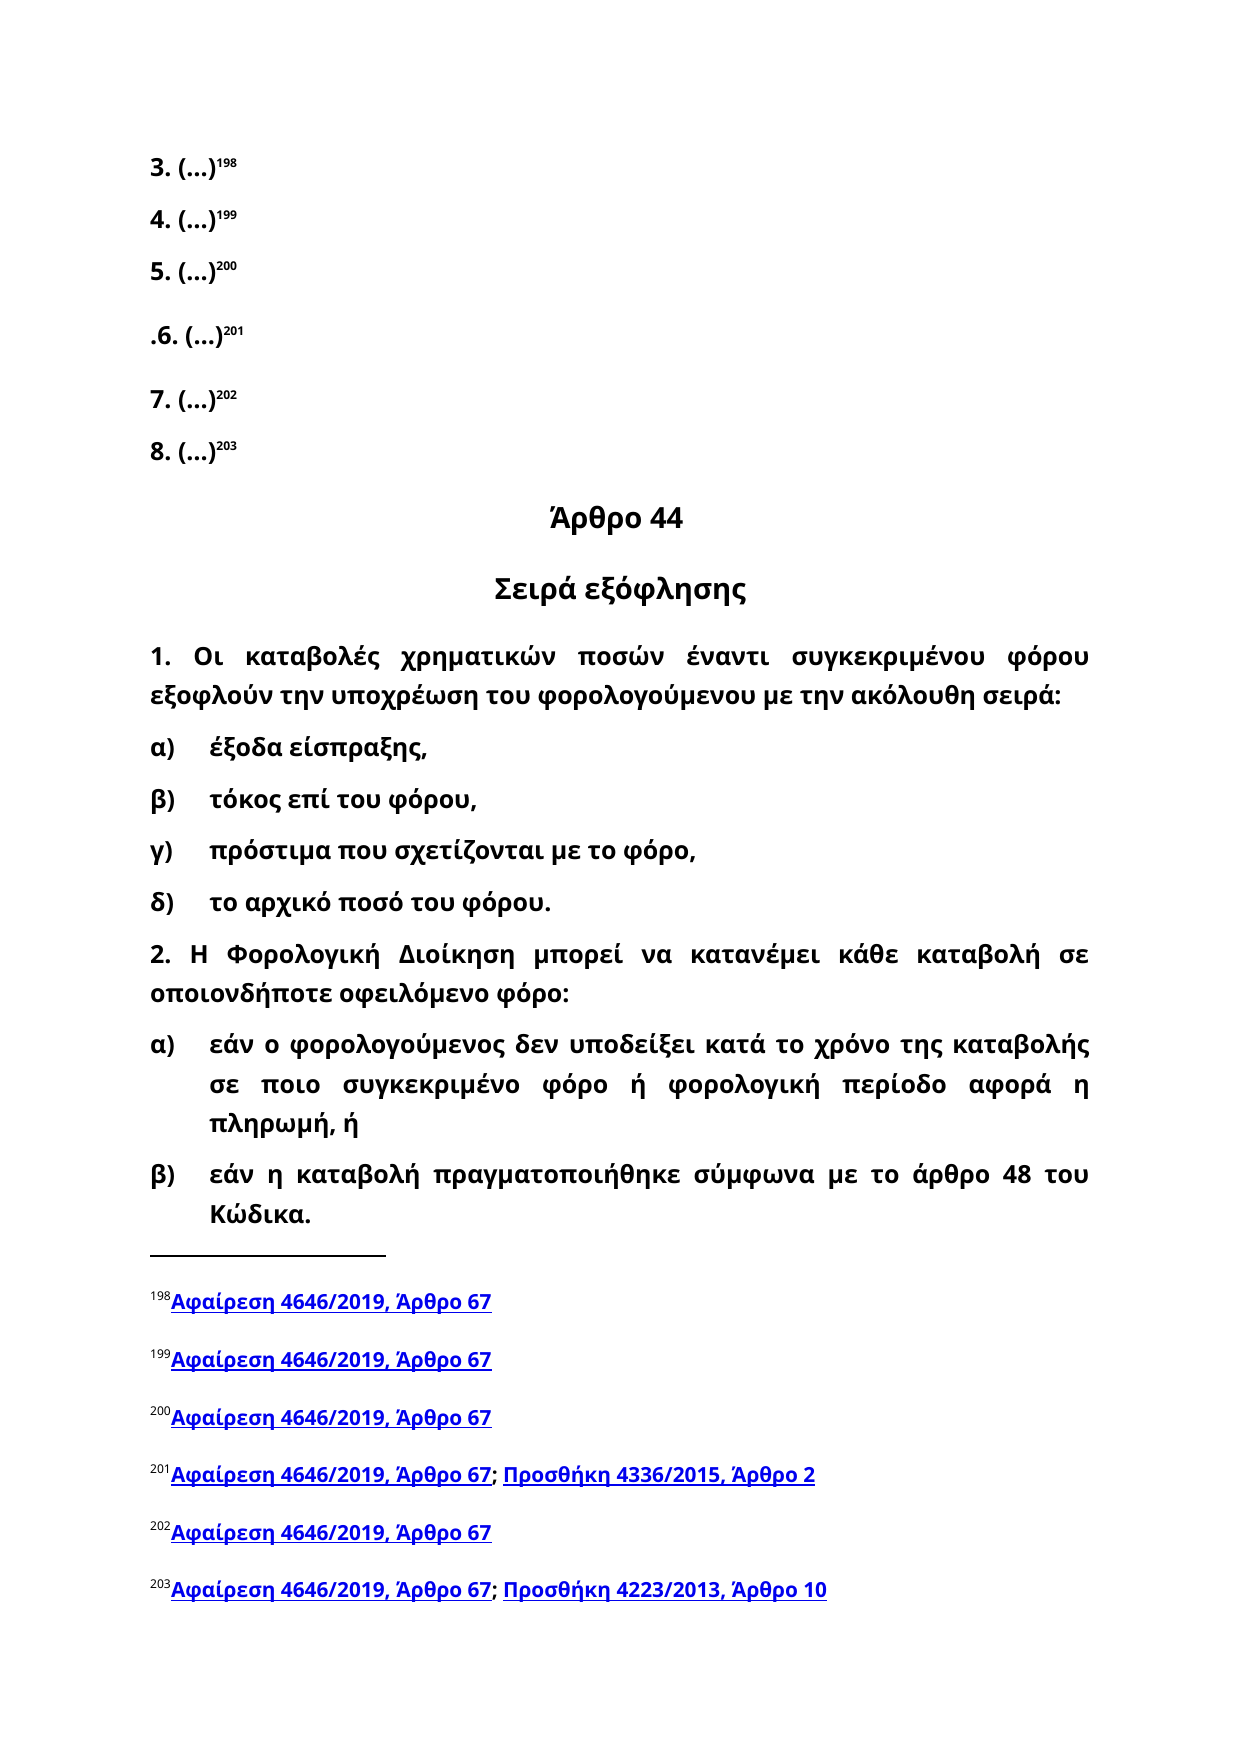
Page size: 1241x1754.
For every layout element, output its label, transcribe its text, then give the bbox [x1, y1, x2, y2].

text 7. (…) [150, 382, 1090, 416]
text 5. (…) [150, 253, 1090, 287]
text .6. (…) [150, 317, 1090, 352]
list γ) πρόστιμα που σχετίζονται με το φόρο, [150, 833, 1090, 867]
list α) εάν ο φορολογούμενος δεν υποδείξει κατά το χρόνο της καταβολής σε ποιο συγκεκριμένο φόρο ή φορολογική περίοδο αφορά η πληρωμή, ή [150, 1027, 1090, 1139]
text Αφαίρεση 4646/2019, Άρθρο 67 [150, 1403, 1090, 1431]
text 1. Οι καταβολές χρηματικών ποσών έναντι συγκεκριμένου φόρου εξοφλούν την υποχρέωση του φορολογούμενου με την ακόλουθη σειρά: [150, 639, 1090, 712]
text Αφαίρεση 4646/2019, Άρθρο 67; Προσθήκη 4336/2015, Άρθρο 2 [150, 1460, 1090, 1489]
text Αφαίρεση 4646/2019, Άρθρο 67 [150, 1518, 1090, 1546]
subtitle Σειρά εξόφλησης [150, 568, 1090, 608]
list α) έξοδα είσπραξης, [150, 729, 1090, 764]
text 2. Η Φορολογική Διοίκηση μπορεί να κατανέμει κάθε καταβολή σε οποιονδήποτε οφειλόμενο φόρο: [150, 936, 1090, 1009]
list β) τόκος επί του φόρου, [150, 781, 1090, 815]
list β) εάν η καταβολή πραγματοποιήθηκε σύμφωνα με το άρθρο 48 του Κώδικα. [150, 1157, 1090, 1230]
text Αφαίρεση 4646/2019, Άρθρο 67 [150, 1345, 1090, 1373]
text 3. (…) [150, 150, 1090, 184]
subtitle Άρθρο 44 [150, 497, 1090, 537]
text 8. (…) [150, 433, 1090, 467]
text 4. (…) [150, 202, 1090, 236]
list δ) το αρχικό ποσό του φόρου. [150, 884, 1090, 919]
text Αφαίρεση 4646/2019, Άρθρο 67 [150, 1287, 1090, 1316]
text Αφαίρεση 4646/2019, Άρθρο 67; Προσθήκη 4223/2013, Άρθρο 10 [150, 1576, 1090, 1604]
